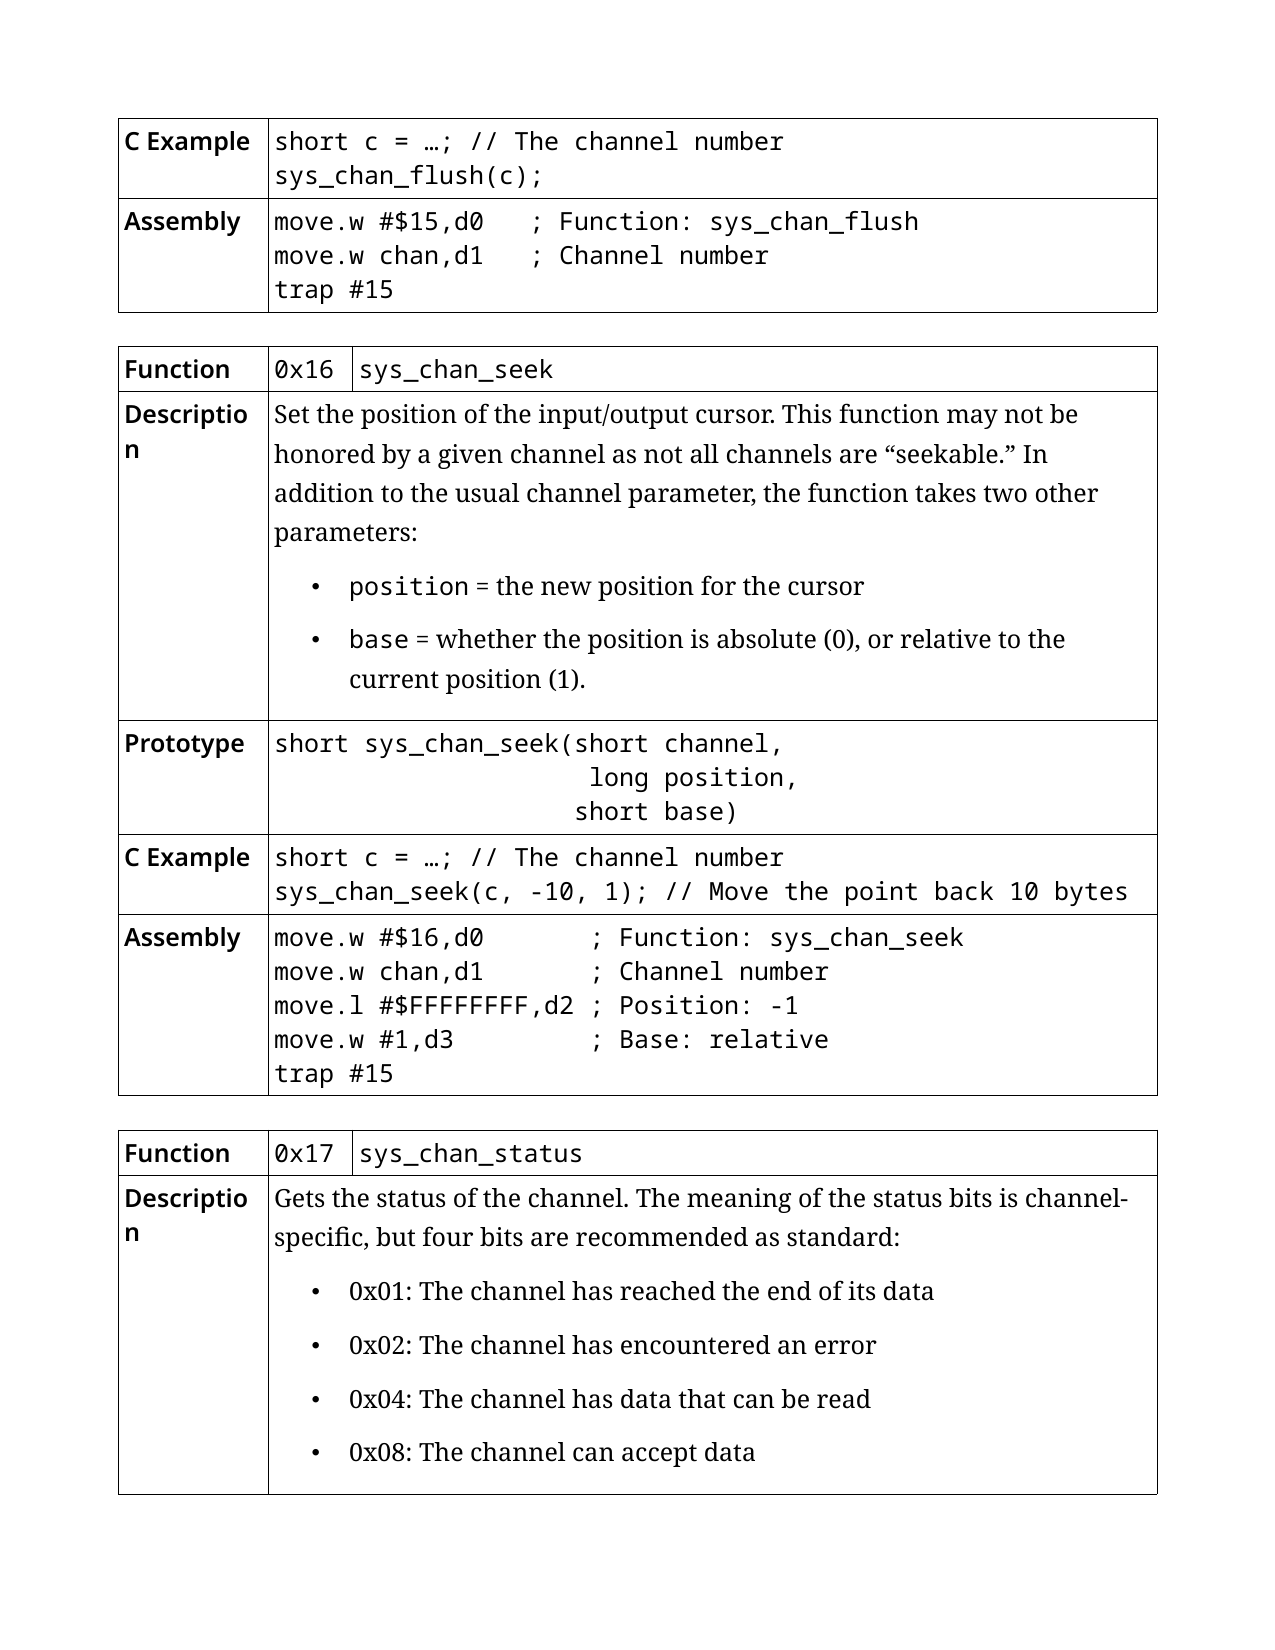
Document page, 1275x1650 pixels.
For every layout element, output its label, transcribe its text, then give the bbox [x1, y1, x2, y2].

table_header Function [119, 347, 268, 391]
table_header 0x17 [269, 1131, 352, 1175]
table_header 0x16 [269, 347, 352, 391]
table_cell short c = …; // The channel number sys_chan_flush(c); [269, 119, 1157, 198]
table_cell move.w #$15,d0 ; Function: sys_chan_flush move.w chan,d1 ; Channel number trap #15 [269, 199, 1157, 312]
table_cell Assembly [119, 915, 268, 1095]
table_cell Gets the status of the channel. The meaning of the status bits is channel-specific, but four bits are recommended as standard: 0x01: The channel has reached the end of its data 0x02: The channel has encountered an error 0x04: The channel has data that can be read 0x08: The channel can accept data [269, 1176, 1157, 1494]
table_cell move.w #$16,d0 ; Function: sys_chan_seek move.w chan,d1 ; Channel number move.l #$FFFFFFFF,d2 ; Position: -1 move.w #1,d3 ; Base: relative trap #15 [269, 915, 1157, 1095]
table_cell Set the position of the input/output cursor. This function may not be honored by a given channel as not all channels are “seekable.” In addition to the usual channel parameter, the function takes two other parameters: position = the new position for the cursor base = whether the position is absolute (0), or relative to the current position (1). [269, 392, 1157, 720]
table_cell short sys_chan_seek(short channel, long position, short base) [269, 721, 1157, 834]
table_cell Description [119, 392, 268, 720]
table_cell Description [119, 1176, 268, 1494]
table_cell C Example [119, 835, 268, 913]
table_cell Prototype [119, 721, 268, 834]
table_cell short c = …; // The channel number sys_chan_seek(c, -10, 1); // Move the point back 10 bytes [269, 835, 1157, 913]
table_header Function [119, 1131, 268, 1175]
table_cell Assembly [119, 199, 268, 312]
table_header sys_chan_status [353, 1131, 1157, 1175]
table_header sys_chan_seek [353, 347, 1157, 391]
table_cell C Example [119, 119, 268, 198]
